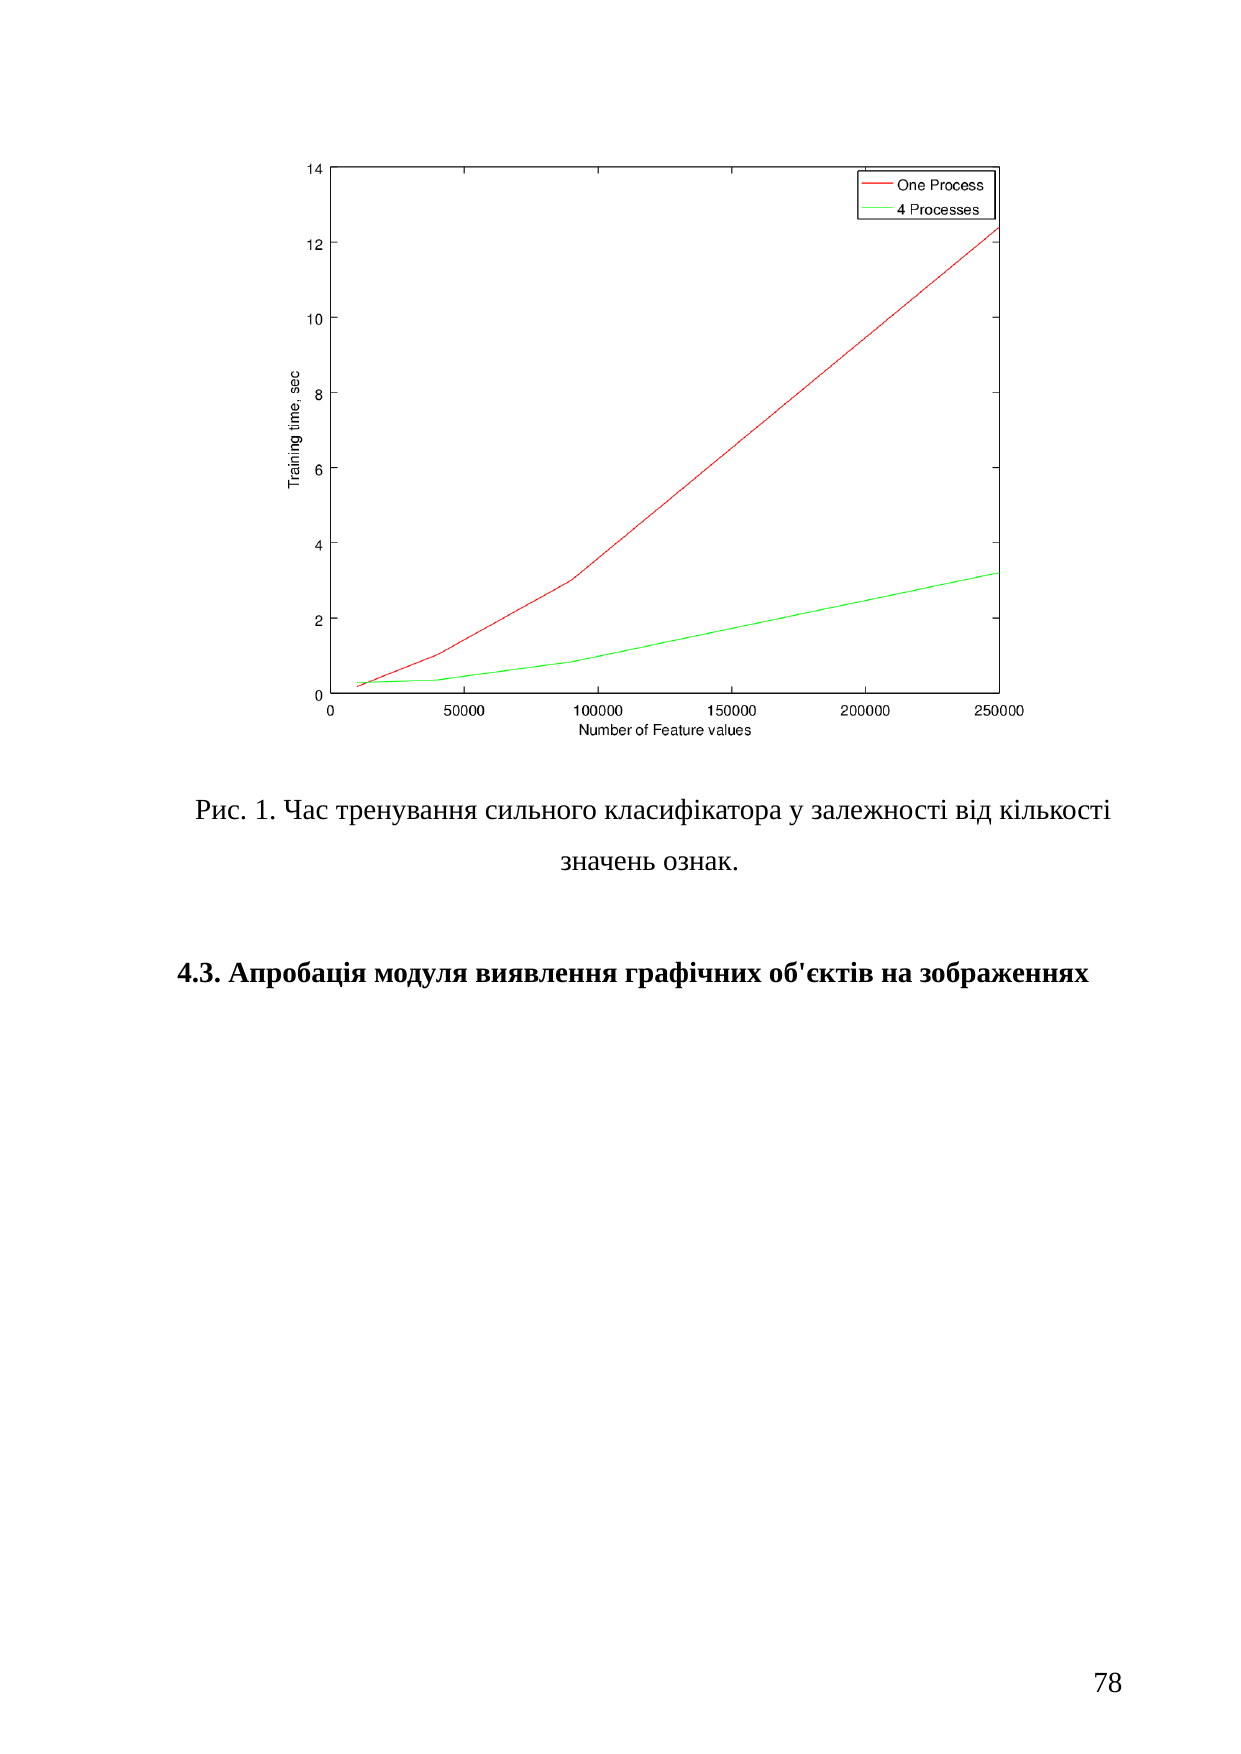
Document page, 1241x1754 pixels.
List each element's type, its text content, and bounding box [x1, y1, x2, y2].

text Рис. 1. Час тренування сильного класифікатора у залежності від кількості значень ознак. [177, 792, 1122, 876]
picture [218, 118, 1081, 764]
subtitle 4.3. Апробація модуля виявлення графічних об'єктів на зображеннях [177, 955, 1122, 989]
